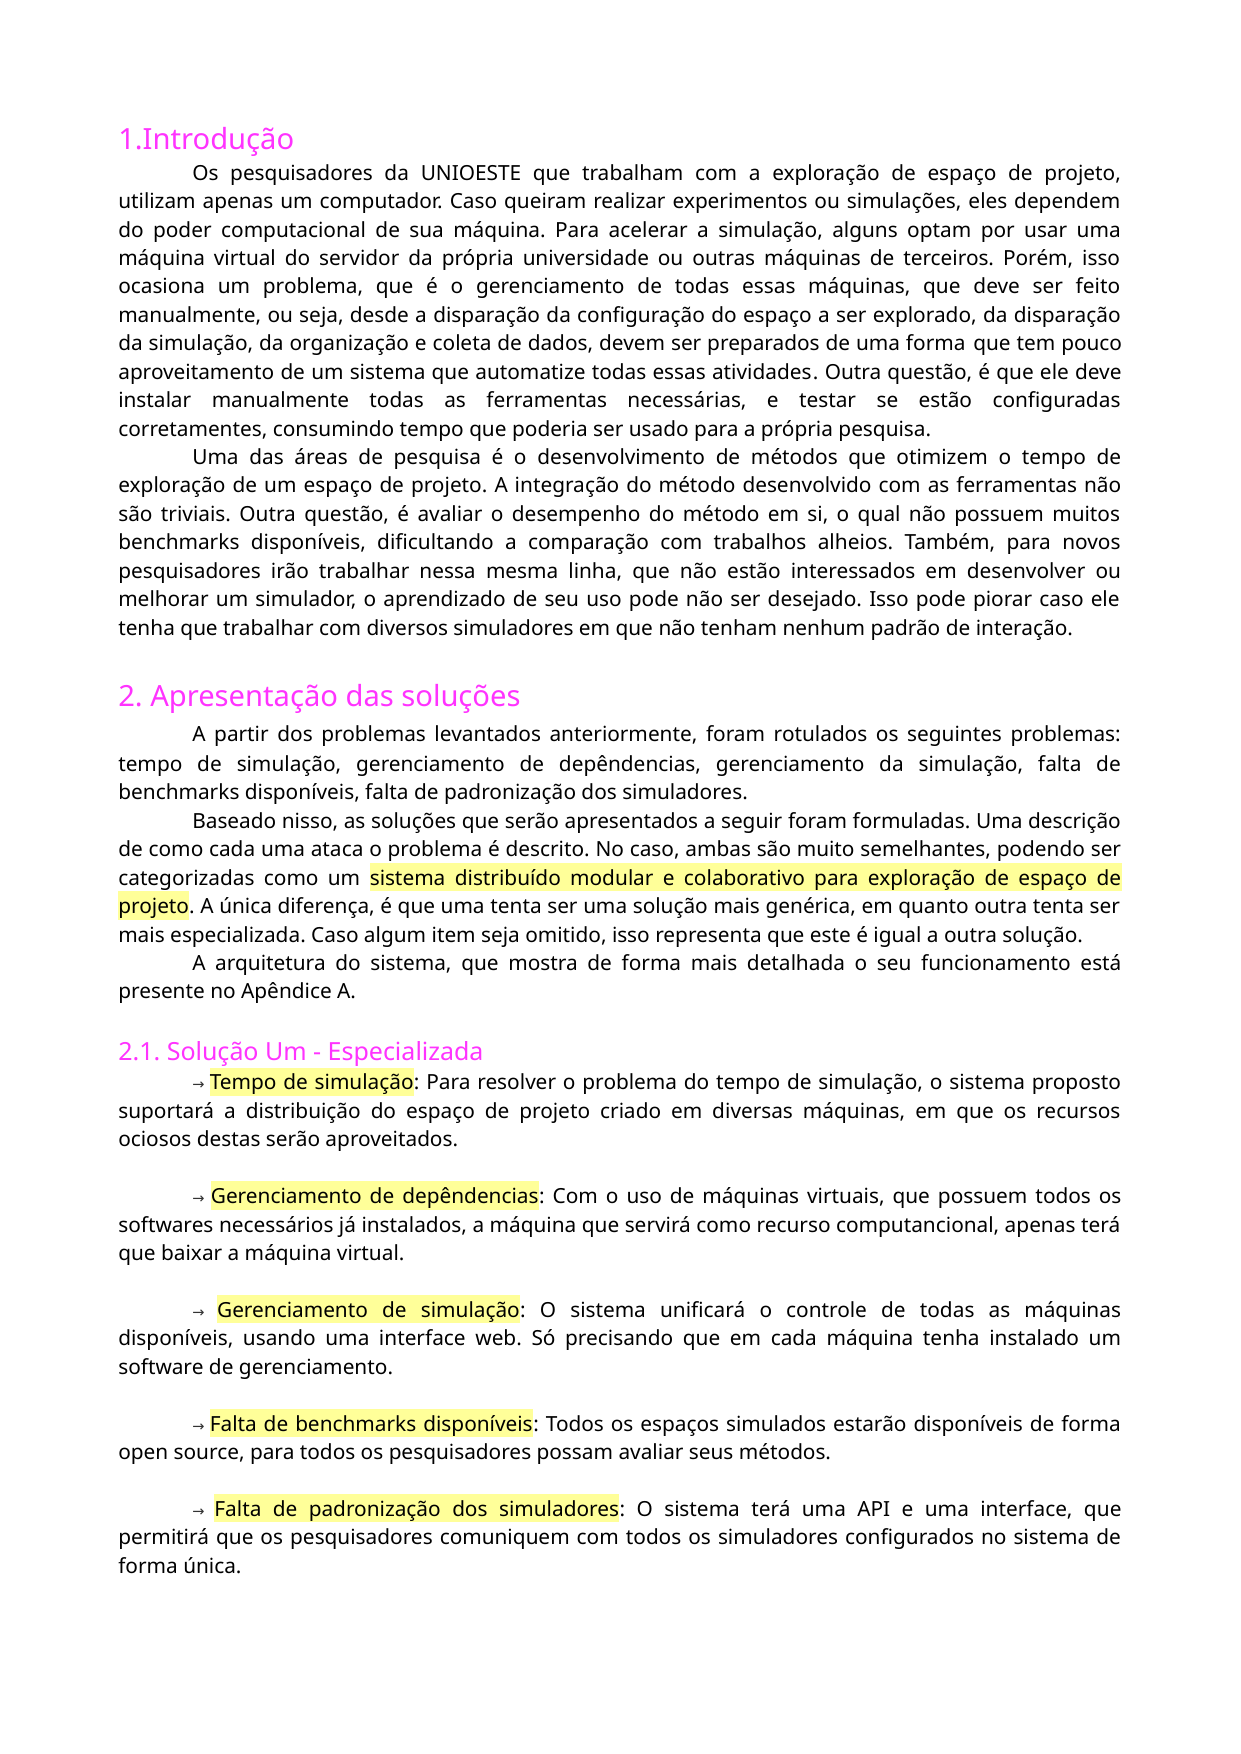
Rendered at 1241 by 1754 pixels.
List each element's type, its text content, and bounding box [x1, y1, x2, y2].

text A arquitetura do sistema, que mostra de forma mais detalhada o seu funcionamento está presente no Apêndice A. [118, 948, 1122, 1005]
text → Falta de padronização dos simuladores: O sistema terá uma API e uma interface, que permitirá que os pesquisadores comuniquem com todos os simuladores configurados no sistema de forma única. [118, 1494, 1122, 1579]
text 1.Introdução [118, 118, 1122, 158]
text → Gerenciamento de simulação: O sistema unificará o controle de todas as máquinas disponíveis, usando uma interface web. Só precisando que em cada máquina tenha instalado um software de gerenciamento. [118, 1295, 1122, 1380]
text → Falta de benchmarks disponíveis: Todos os espaços simulados estarão disponíveis de forma open source, para todos os pesquisadores possam avaliar seus métodos. [118, 1409, 1122, 1466]
text Uma das áreas de pesquisa é o desenvolvimento de métodos que otimizem o tempo de exploração de um espaço de projeto. A integração do método desenvolvido com as ferramentas não são triviais. Outra questão, é avaliar o desempenho do método em si, o qual não possuem muitos benchmarks disponíveis, dificultando a comparação com trabalhos alheios. Também, para novos pesquisadores irão trabalhar nessa mesma linha, que não estão interessados em desenvolver ou melhorar um simulador, o aprendizado de seu uso pode não ser desejado. Isso pode piorar caso ele tenha que trabalhar com diversos simuladores em que não tenham nenhum padrão de interação. [118, 442, 1122, 641]
text Os pesquisadores da UNIOESTE que trabalham com a exploração de espaço de projeto, utilizam apenas um computador. Caso queiram realizar experimentos ou simulações, eles dependem do poder computacional de sua máquina. Para acelerar a simulação, alguns optam por usar uma máquina virtual do servidor da própria universidade ou outras máquinas de terceiros. Porém, isso ocasiona um problema, que é o gerenciamento de todas essas máquinas, que deve ser feito manualmente, ou seja, desde a disparação da configuração do espaço a ser explorado, da disparação da simulação, da organização e coleta de dados, devem ser preparados de uma forma que tem pouco aproveitamento de um sistema que automatize todas essas atividades. Outra questão, é que ele deve instalar manualmente todas as ferramentas necessárias, e testar se estão configuradas corretamentes, consumindo tempo que poderia ser usado para a própria pesquisa. [118, 158, 1122, 442]
text 2.1. Solução Um - Especializada [118, 1033, 1122, 1067]
text Baseado nisso, as soluções que serão apresentados a seguir foram formuladas. Uma descrição de como cada uma ataca o problema é descrito. No caso, ambas são muito semelhantes, podendo ser categorizadas como um sistema distribuído modular e colaborativo para exploração de espaço de projeto. A única diferença, é que uma tenta ser uma solução mais genérica, em quanto outra tenta ser mais especializada. Caso algum item seja omitido, isso representa que este é igual a outra solução. [118, 806, 1122, 948]
text A partir dos problemas levantados anteriormente, foram rotulados os seguintes problemas: tempo de simulação, gerenciamento de depêndencias, gerenciamento da simulação, falta de benchmarks disponíveis, falta de padronização dos simuladores. [118, 715, 1122, 806]
text → Gerenciamento de depêndencias: Com o uso de máquinas virtuais, que possuem todos os softwares necessários já instalados, a máquina que servirá como recurso computancional, apenas terá que baixar a máquina virtual. [118, 1181, 1122, 1267]
text → Tempo de simulação: Para resolver o problema do tempo de simulação, o sistema proposto suportará a distribuição do espaço de projeto criado em diversas máquinas, em que os recursos ociosos destas serão aproveitados. [118, 1067, 1122, 1153]
text 2. Apresentação das soluções [118, 675, 1122, 715]
